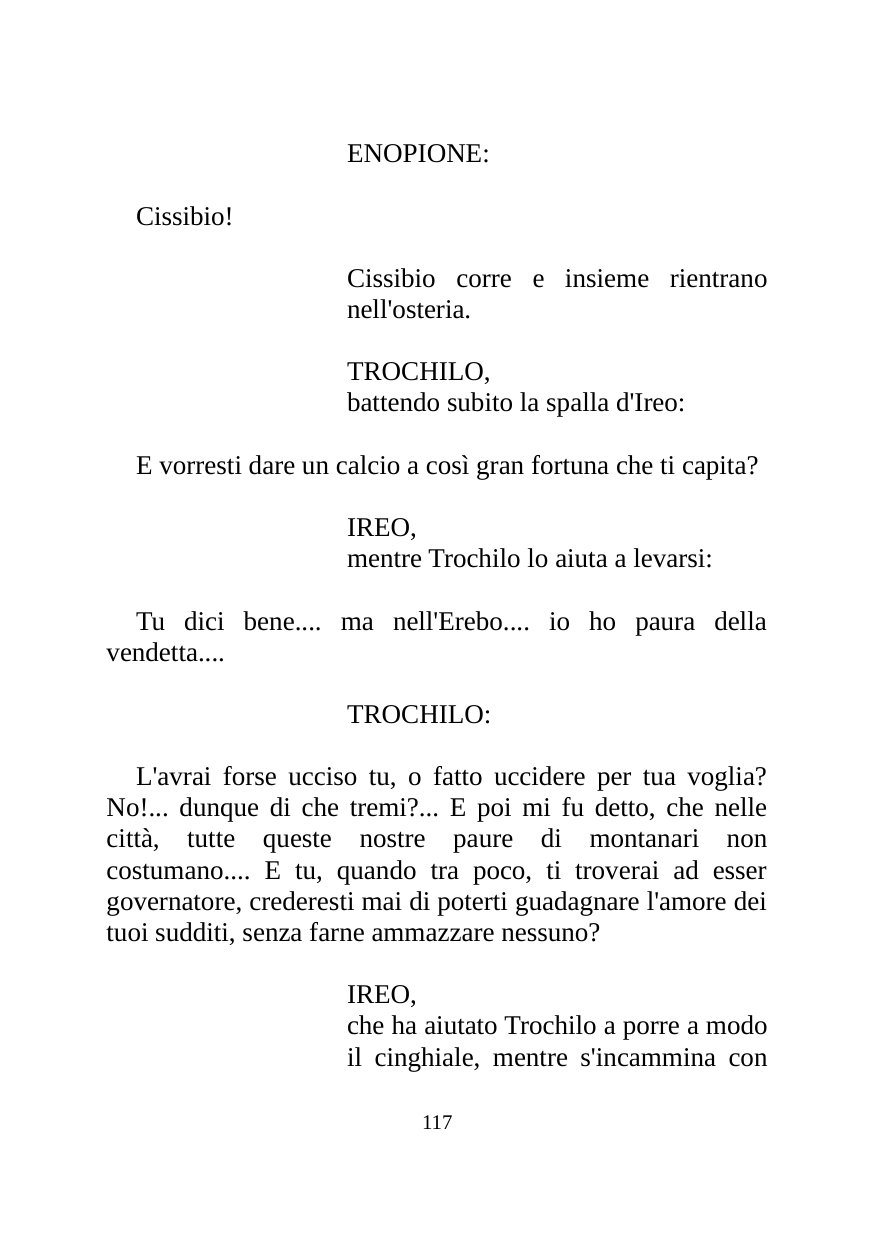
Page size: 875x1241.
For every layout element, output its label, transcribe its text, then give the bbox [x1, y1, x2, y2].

text TROCHILO: [347, 698, 768, 729]
text Cissibio corre e insieme rientrano nell'osteria. [347, 262, 768, 324]
text L'avrai forse ucciso tu, o fatto uccidere per tua voglia? No!... dunque di che tremi?... E poi mi fu detto, che nelle città, tutte queste nostre paure di montanari non costumano.... E tu, quando tra poco, ti troverai ad esser governatore, crederesti mai di poterti guadagnare l'amore dei tuoi sudditi, senza farne ammazzare nessuno? [106, 760, 768, 947]
text battendo subito la spalla d'Ireo: [347, 387, 768, 418]
text IREO, [347, 978, 768, 1009]
text IREO, [347, 511, 768, 542]
text Cissibio! [106, 200, 768, 231]
text Tu dici bene.... ma nell'Erebo.... io ho paura della vendetta.... [106, 604, 768, 667]
text che ha aiutato Trochilo a porre a modo il cinghiale, mentre s'incammina con [347, 1009, 768, 1072]
text E vorresti dare un calcio a così gran fortuna che ti capita? [106, 449, 768, 480]
text ENOPIONE: [347, 137, 768, 168]
text mentre Trochilo lo aiuta a levarsi: [347, 542, 768, 573]
text TROCHILO, [347, 355, 768, 387]
